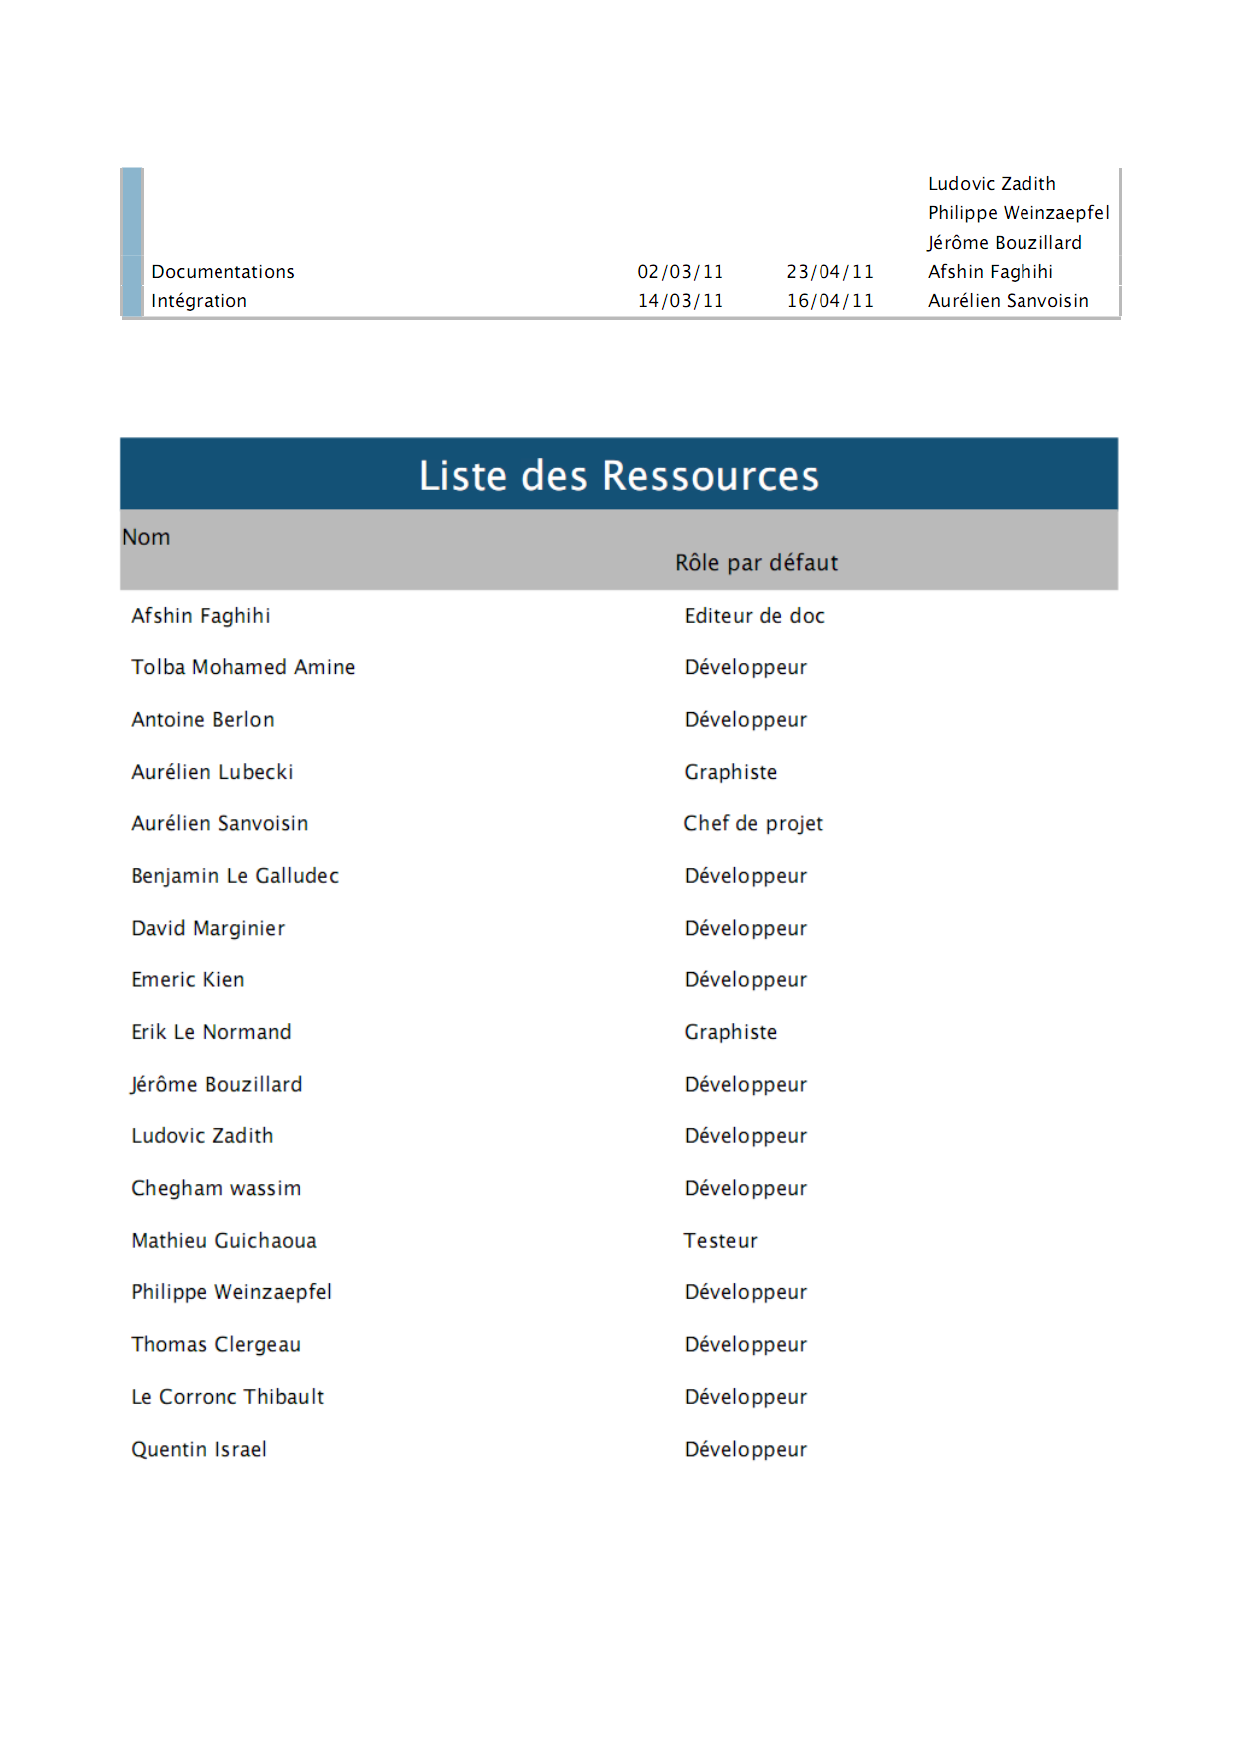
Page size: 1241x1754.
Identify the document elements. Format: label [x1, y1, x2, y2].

picture [118, 436, 1121, 1465]
picture [118, 166, 1123, 322]
